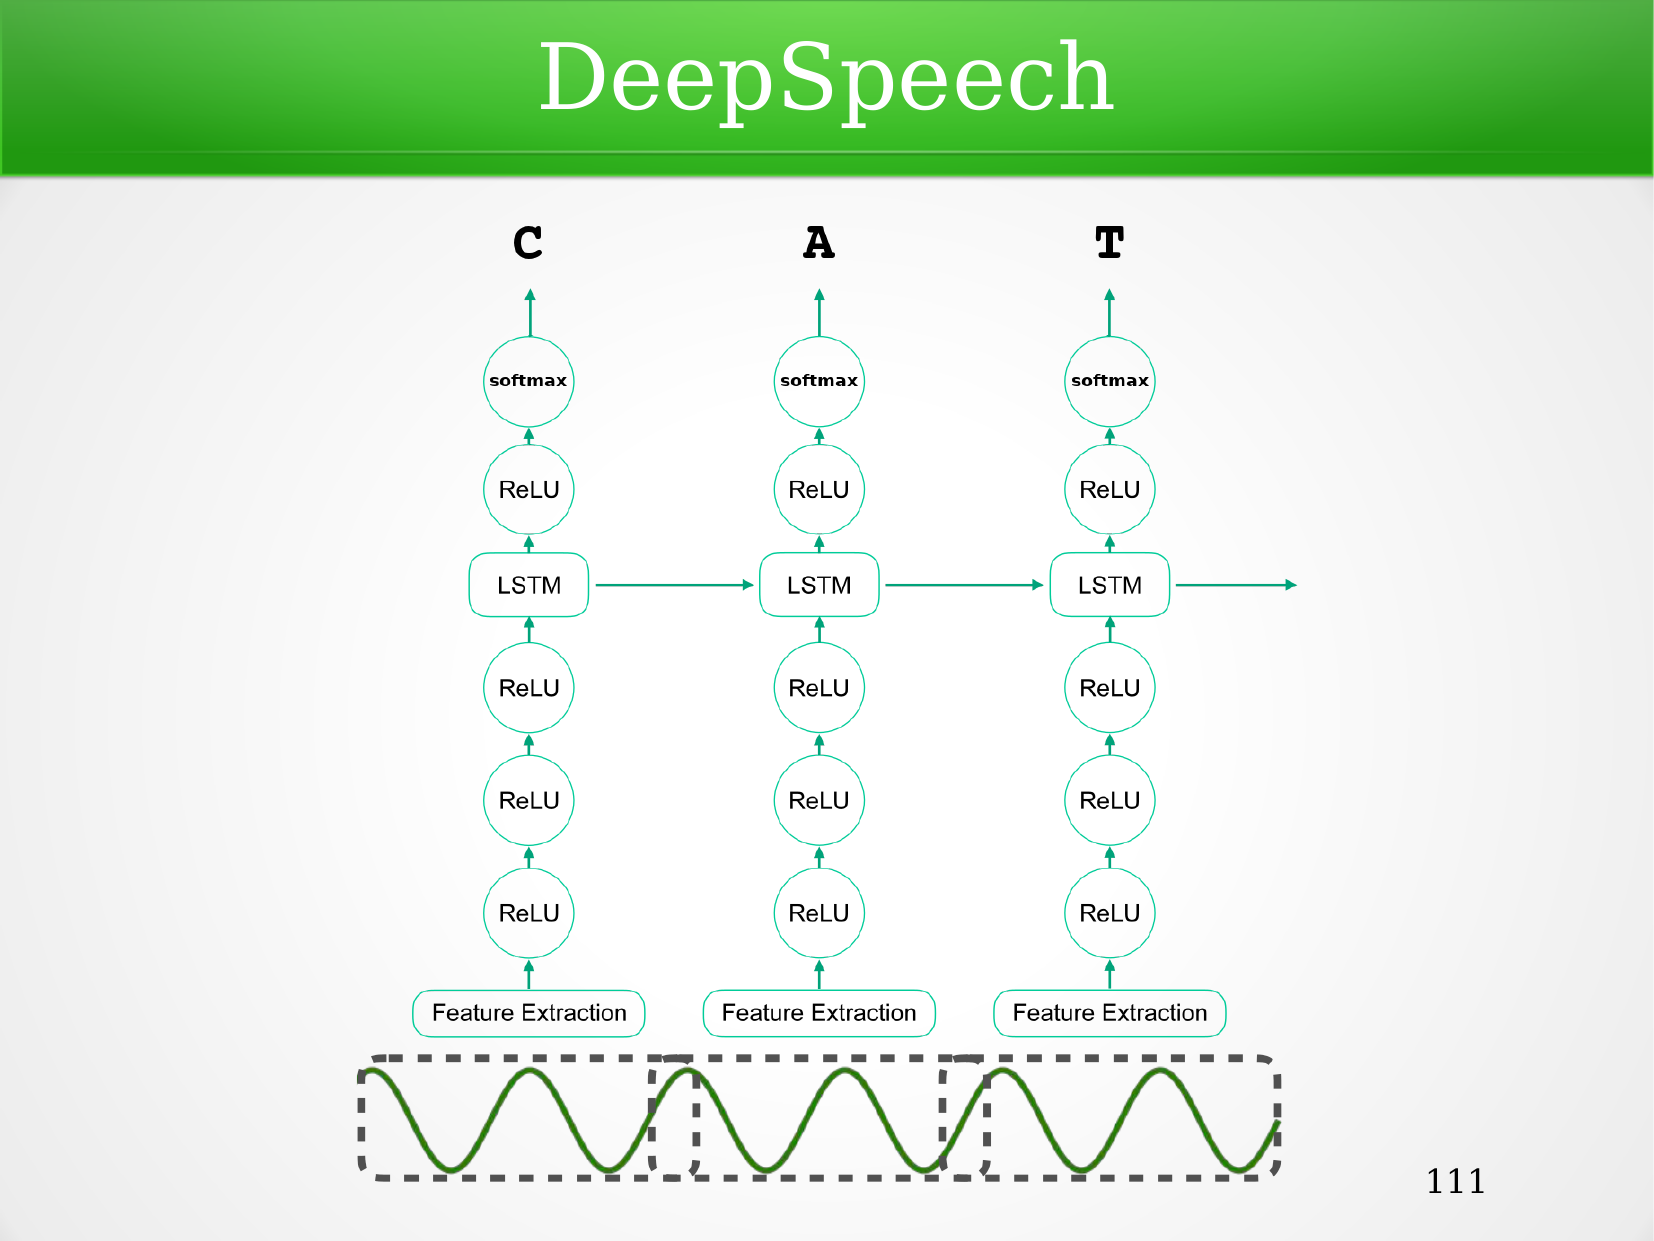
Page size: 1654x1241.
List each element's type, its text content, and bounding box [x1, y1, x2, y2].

picture [0, 0, 1654, 1241]
title DeepSpeech [82, 11, 1571, 154]
